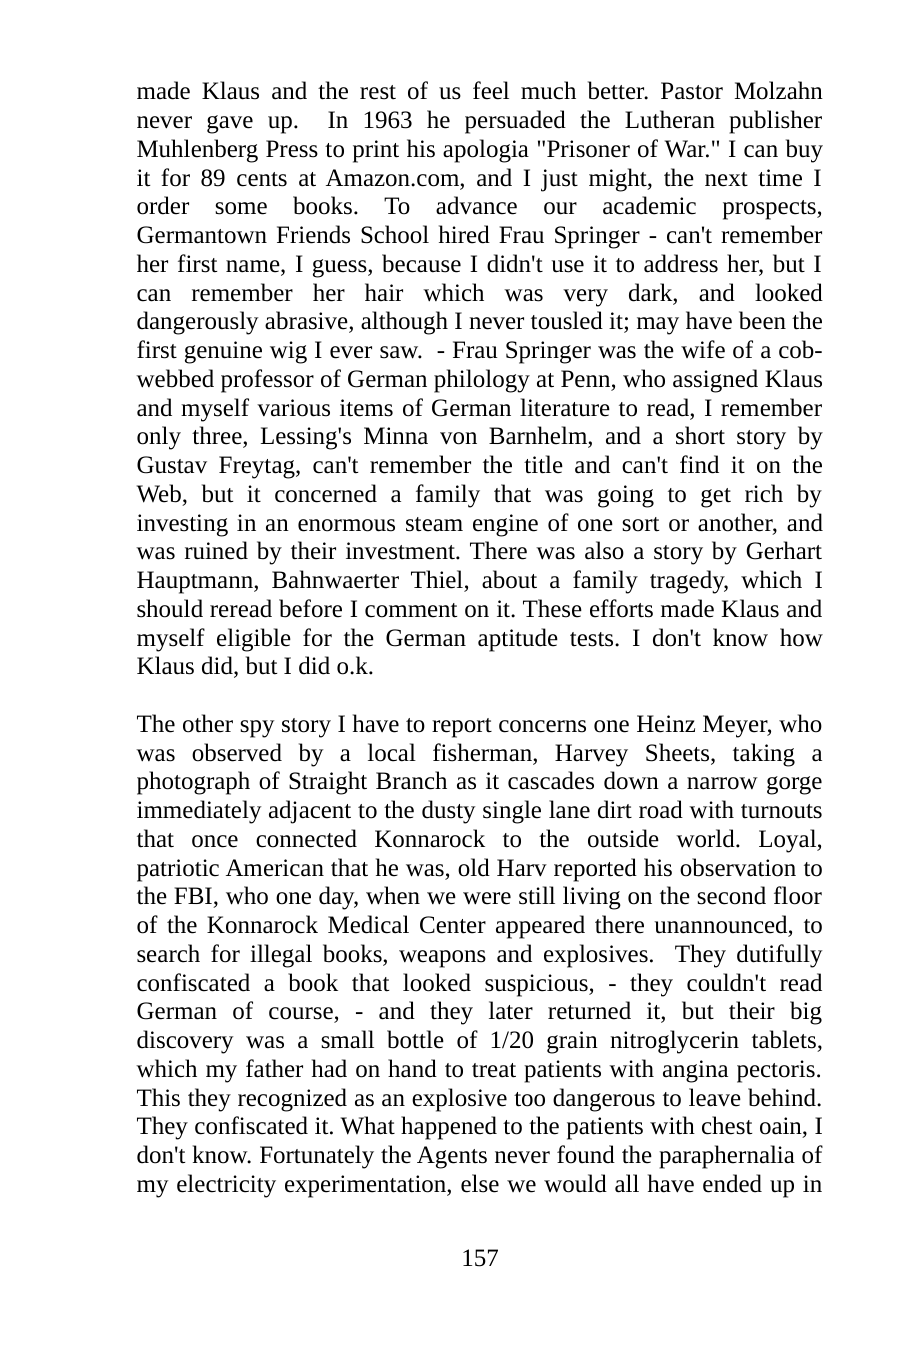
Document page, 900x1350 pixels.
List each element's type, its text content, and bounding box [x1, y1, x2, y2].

text The other spy story I have to report concerns one Heinz Meyer, who was observed by a local fisherman, Harvey Sheets, taking a photograph of Straight Branch as it cascades down a narrow gorge immediately adjacent to the dusty single lane dirt road with turnouts that once connected Konnarock to the outside world. Loyal, patriotic American that he was, old Harv reported his observation to the FBI, who one day, when we were still living on the second floor of the Konnarock Medical Center appeared there unannounced, to search for illegal books, weapons and explosives. They dutifully confiscated a book that looked suspicious, - they couldn't read German of course, - and they later returned it, but their big discovery was a small bottle of 1/20 grain nitroglycerin tablets, which my father had on hand to treat patients with angina pectoris. This they recognized as an explosive too dangerous to leave behind. They confiscated it. What happened to the patients with chest oain, I don't know. Fortunately the Agents never found the paraphernalia of my electricity experimentation, else we would all have ended up in [136, 709, 823, 1198]
text made Klaus and the rest of us feel much better. Pastor Molzahn never gave up. In 1963 he persuaded the Lutheran publisher Muhlenberg Press to print his apologia "Prisoner of War." I can buy it for 89 cents at Amazon.com, and I just might, the next time I order some books. To advance our academic prospects, Germantown Friends School hired Frau Springer - can't remember her first name, I guess, because I didn't use it to address her, but I can remember her hair which was very dark, and looked dangerously abrasive, although I never tousled it; may have been the first genuine wig I ever saw. - Frau Springer was the wife of a cob-webbed professor of German philology at Penn, who assigned Klaus and myself various items of German literature to read, I remember only three, Lessing's Minna von Barnhelm, and a short story by Gustav Freytag, can't remember the title and can't find it on the Web, but it concerned a family that was going to get rich by investing in an enormous steam engine of one sort or another, and was ruined by their investment. There was also a story by Gerhart Hauptmann, Bahnwaerter Thiel, about a family tragedy, which I should reread before I comment on it. These efforts made Klaus and myself eligible for the German aptitude tests. I don't know how Klaus did, but I did o.k. [136, 76, 823, 680]
